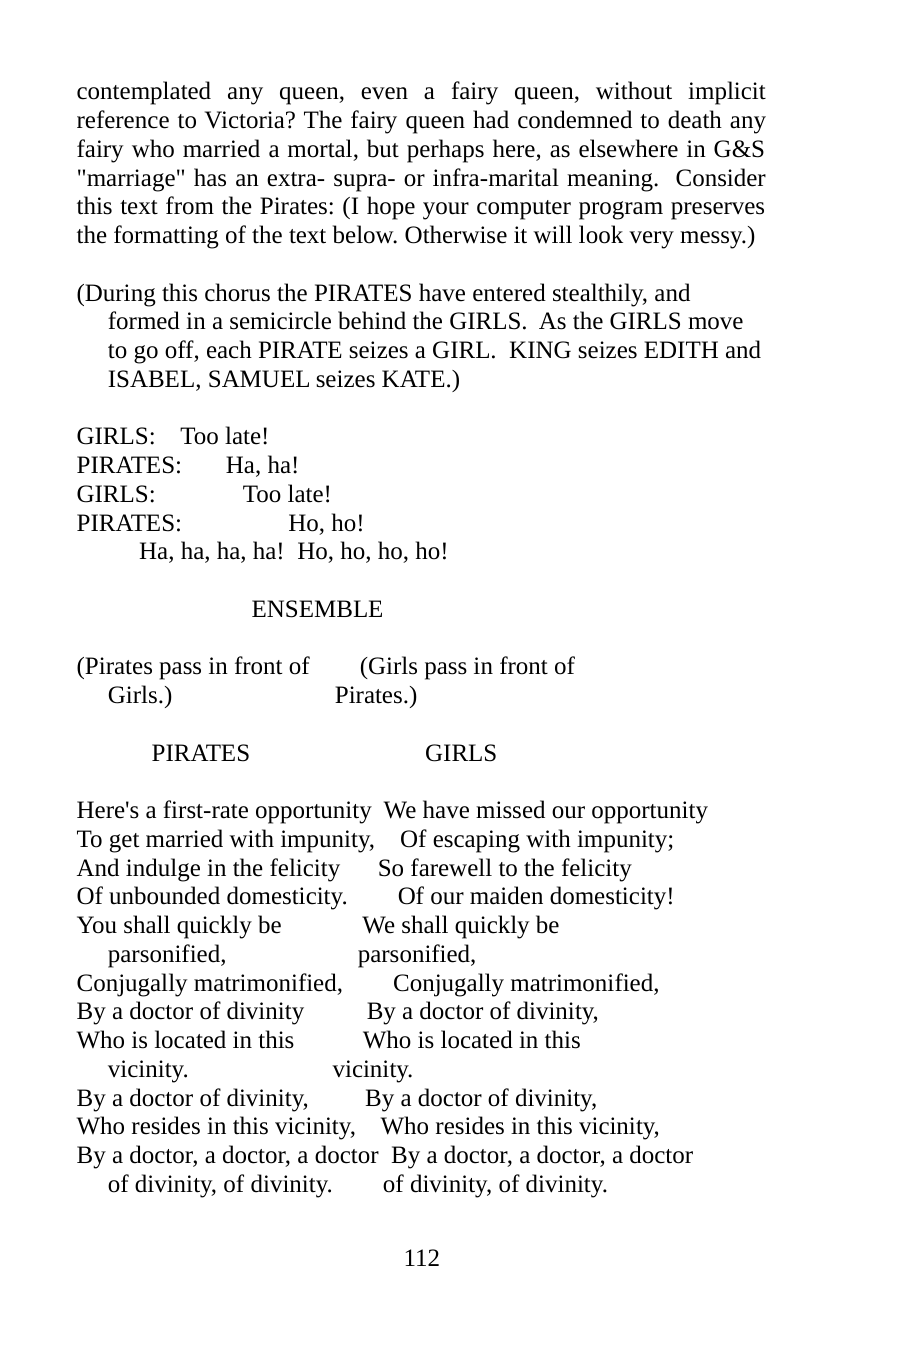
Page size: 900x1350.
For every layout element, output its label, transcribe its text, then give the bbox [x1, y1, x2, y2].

text PIRATES GIRLS [76, 738, 766, 766]
text GIRLS: Too late! [76, 421, 766, 450]
text You shall quickly be We shall quickly be [76, 910, 766, 939]
text Here's a first-rate opportunity We have missed our opportunity [76, 795, 766, 824]
text vicinity. vicinity. [76, 1054, 766, 1083]
text PIRATES: Ho, ho! [76, 508, 766, 536]
text Of unbounded domesticity. Of our maiden domesticity! [76, 881, 766, 910]
text ISABEL, SAMUEL seizes KATE.) [76, 364, 766, 393]
text (Pirates pass in front of (Girls pass in front of [76, 651, 766, 680]
text By a doctor of divinity, By a doctor of divinity, [76, 1083, 766, 1111]
text ENSEMBLE [76, 594, 766, 623]
text Who is located in this Who is located in this [76, 1025, 766, 1054]
text parsonified, parsonified, [76, 939, 766, 968]
text (During this chorus the PIRATES have entered stealthily, and [76, 278, 766, 306]
text PIRATES: Ha, ha! [76, 450, 766, 479]
text GIRLS: Too late! [76, 479, 766, 508]
text And indulge in the felicity So farewell to the felicity [76, 853, 766, 881]
text Girls.) Pirates.) [76, 680, 766, 709]
text contemplated any queen, even a fairy queen, without implicit reference to Victoria? The fairy queen had condemned to death any fairy who married a mortal, but perhaps here, as elsewhere in G&S "marriage" has an extra- supra- or infra-marital meaning. Consider this text from the Pirates: (I hope your computer program preserves the formatting of the text below. Otherwise it will look very messy.) [76, 76, 766, 249]
text By a doctor, a doctor, a doctor By a doctor, a doctor, a doctor [76, 1140, 766, 1169]
text By a doctor of divinity By a doctor of divinity, [76, 996, 766, 1025]
text of divinity, of divinity. of divinity, of divinity. [76, 1169, 766, 1198]
text formed in a semicircle behind the GIRLS. As the GIRLS move [76, 306, 766, 335]
text Conjugally matrimonified, Conjugally matrimonified, [76, 968, 766, 996]
text Ha, ha, ha, ha! Ho, ho, ho, ho! [76, 536, 766, 565]
text To get married with impunity, Of escaping with impunity; [76, 824, 766, 853]
text to go off, each PIRATE seizes a GIRL. KING seizes EDITH and [76, 335, 766, 364]
text Who resides in this vicinity, Who resides in this vicinity, [76, 1111, 766, 1140]
